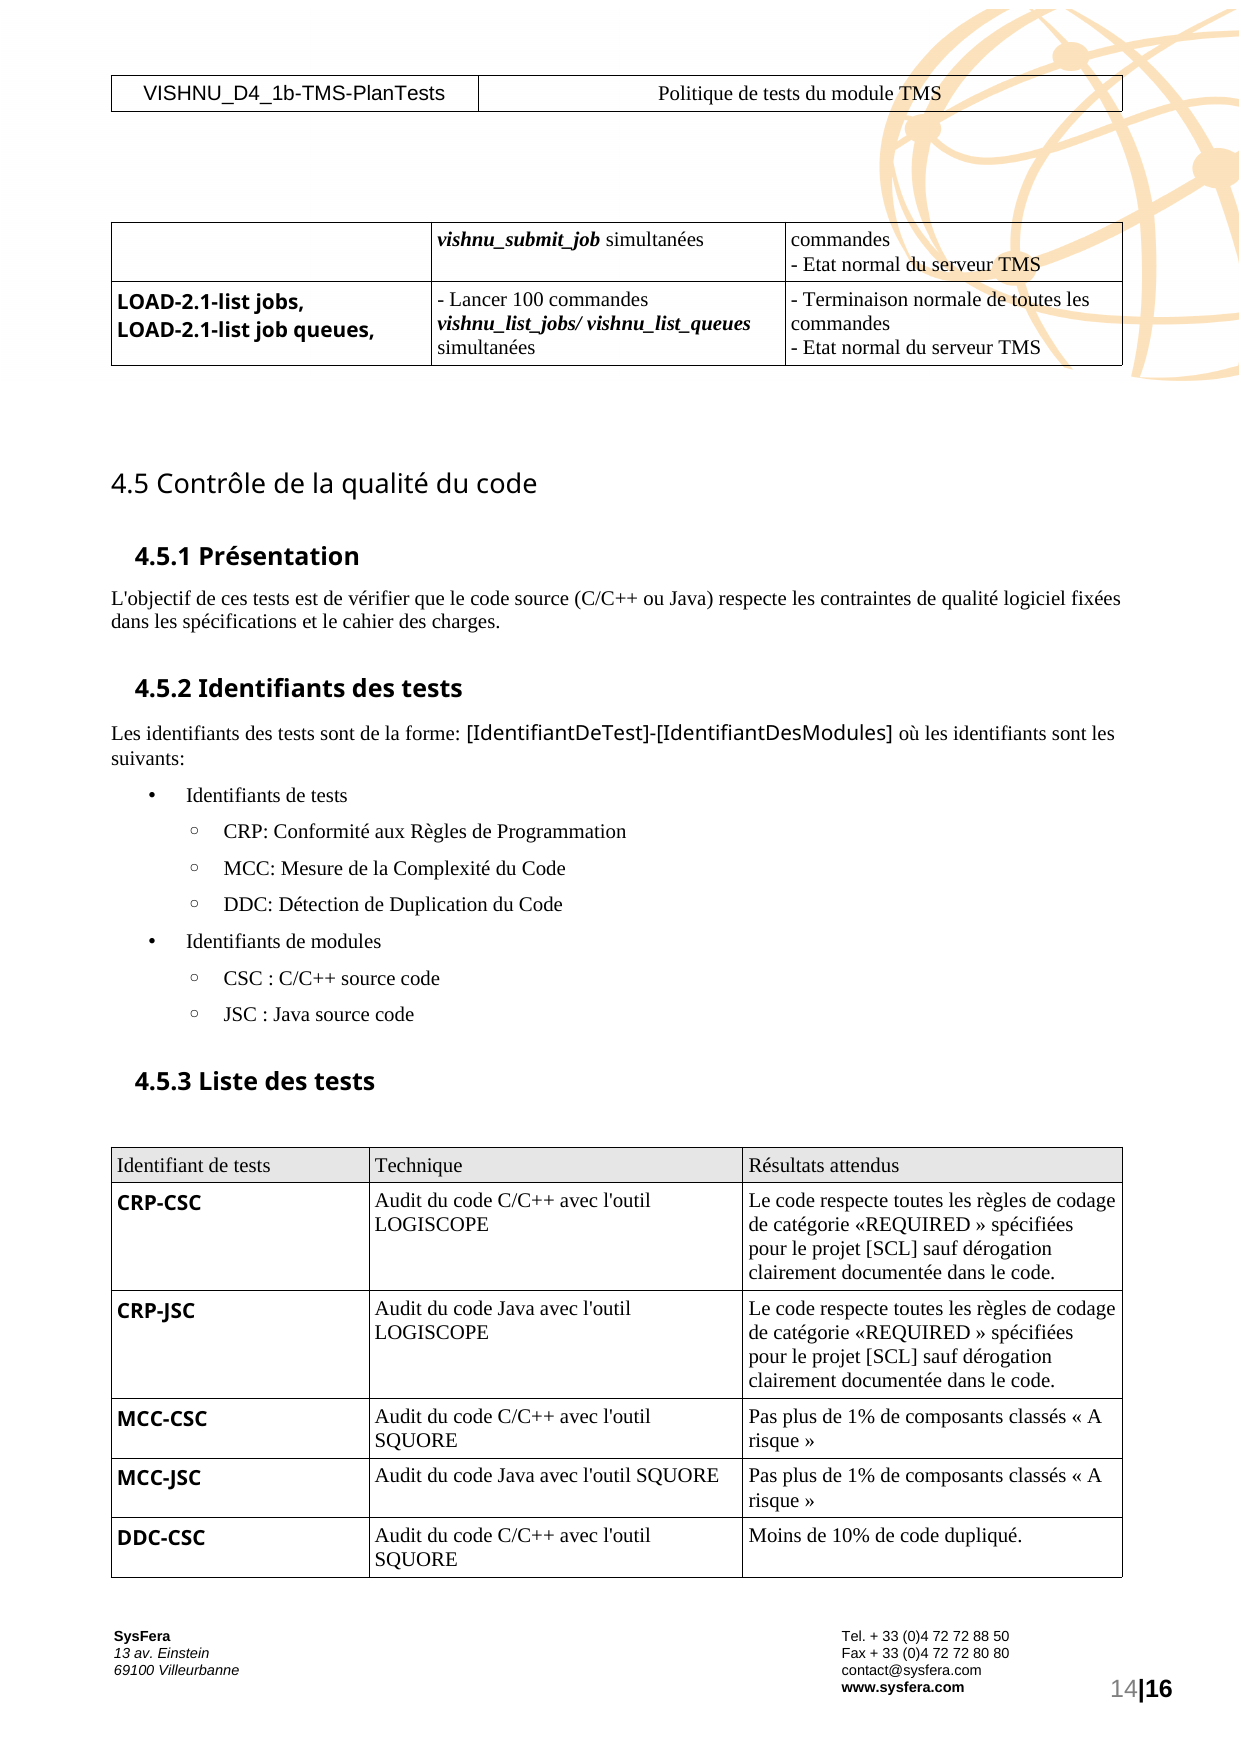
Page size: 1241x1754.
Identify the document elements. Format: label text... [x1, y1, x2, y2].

table_cell CRP-CSC [112, 1183, 369, 1290]
text L'objectif de ces tests est de vérifier que le code source (C/C++ ou Java) respecte les contraintes de qualité logiciel fixées dans les spécifications et le cahier des charges. [111, 585, 1122, 633]
subtitle Identifiants des tests [134, 671, 1122, 705]
list CRP: Conformité aux Règles de Programmation [186, 819, 1122, 843]
picture [1, 9, 1239, 381]
table_header Technique [370, 1148, 742, 1182]
table_cell MCC-JSC [112, 1459, 369, 1517]
table_cell Audit du code C/C++ avec l'outil SQUORE [370, 1518, 742, 1577]
table_cell Audit du code C/C++ avec l'outil SQUORE [370, 1399, 742, 1458]
table_cell Pas plus de 1% de composants classés « A risque » [743, 1399, 1122, 1458]
list CSC : C/C++ source code [186, 965, 1122, 989]
list Identifiants de modules [148, 929, 1122, 953]
table_cell Audit du code Java avec l'outil LOGISCOPE [370, 1291, 742, 1398]
table_cell Audit du code Java avec l'outil SQUORE [370, 1459, 742, 1517]
table_cell Pas plus de 1% de composants classés « A risque » [743, 1459, 1122, 1517]
subtitle Présentation [134, 539, 1122, 573]
table_cell Le code respecte toutes les règles de codage de catégorie «REQUIRED » spécifiées pour le projet [SCL] sauf dérogation clairement documentée dans le code. [743, 1291, 1122, 1398]
subtitle Liste des tests [134, 1063, 1122, 1098]
table_cell Moins de 10% de code dupliqué. [743, 1518, 1122, 1577]
table_cell DDC-CSC [112, 1518, 369, 1577]
list JSC : Java source code [186, 1002, 1122, 1026]
text Les identifiants des tests sont de la forme: [IdentifiantDeTest]-[IdentifiantDesModules] où les identifiants sont les suivants: [111, 718, 1122, 770]
table_header Résultats attendus [743, 1148, 1122, 1182]
list MCC: Mesure de la Complexité du Code [186, 856, 1122, 880]
table_cell CRP-JSC [112, 1291, 369, 1398]
table_header Identifiant de tests [112, 1148, 369, 1182]
list DDC: Détection de Duplication du Code [186, 892, 1122, 916]
table_cell Le code respecte toutes les règles de codage de catégorie «REQUIRED » spécifiées pour le projet [SCL] sauf dérogation clairement documentée dans le code. [743, 1183, 1122, 1290]
table_cell Audit du code C/C++ avec l'outil LOGISCOPE [370, 1183, 742, 1290]
list Identifiants de tests [148, 783, 1122, 807]
subtitle Contrôle de la qualité du code [111, 464, 1122, 501]
table_cell MCC-CSC [112, 1399, 369, 1458]
